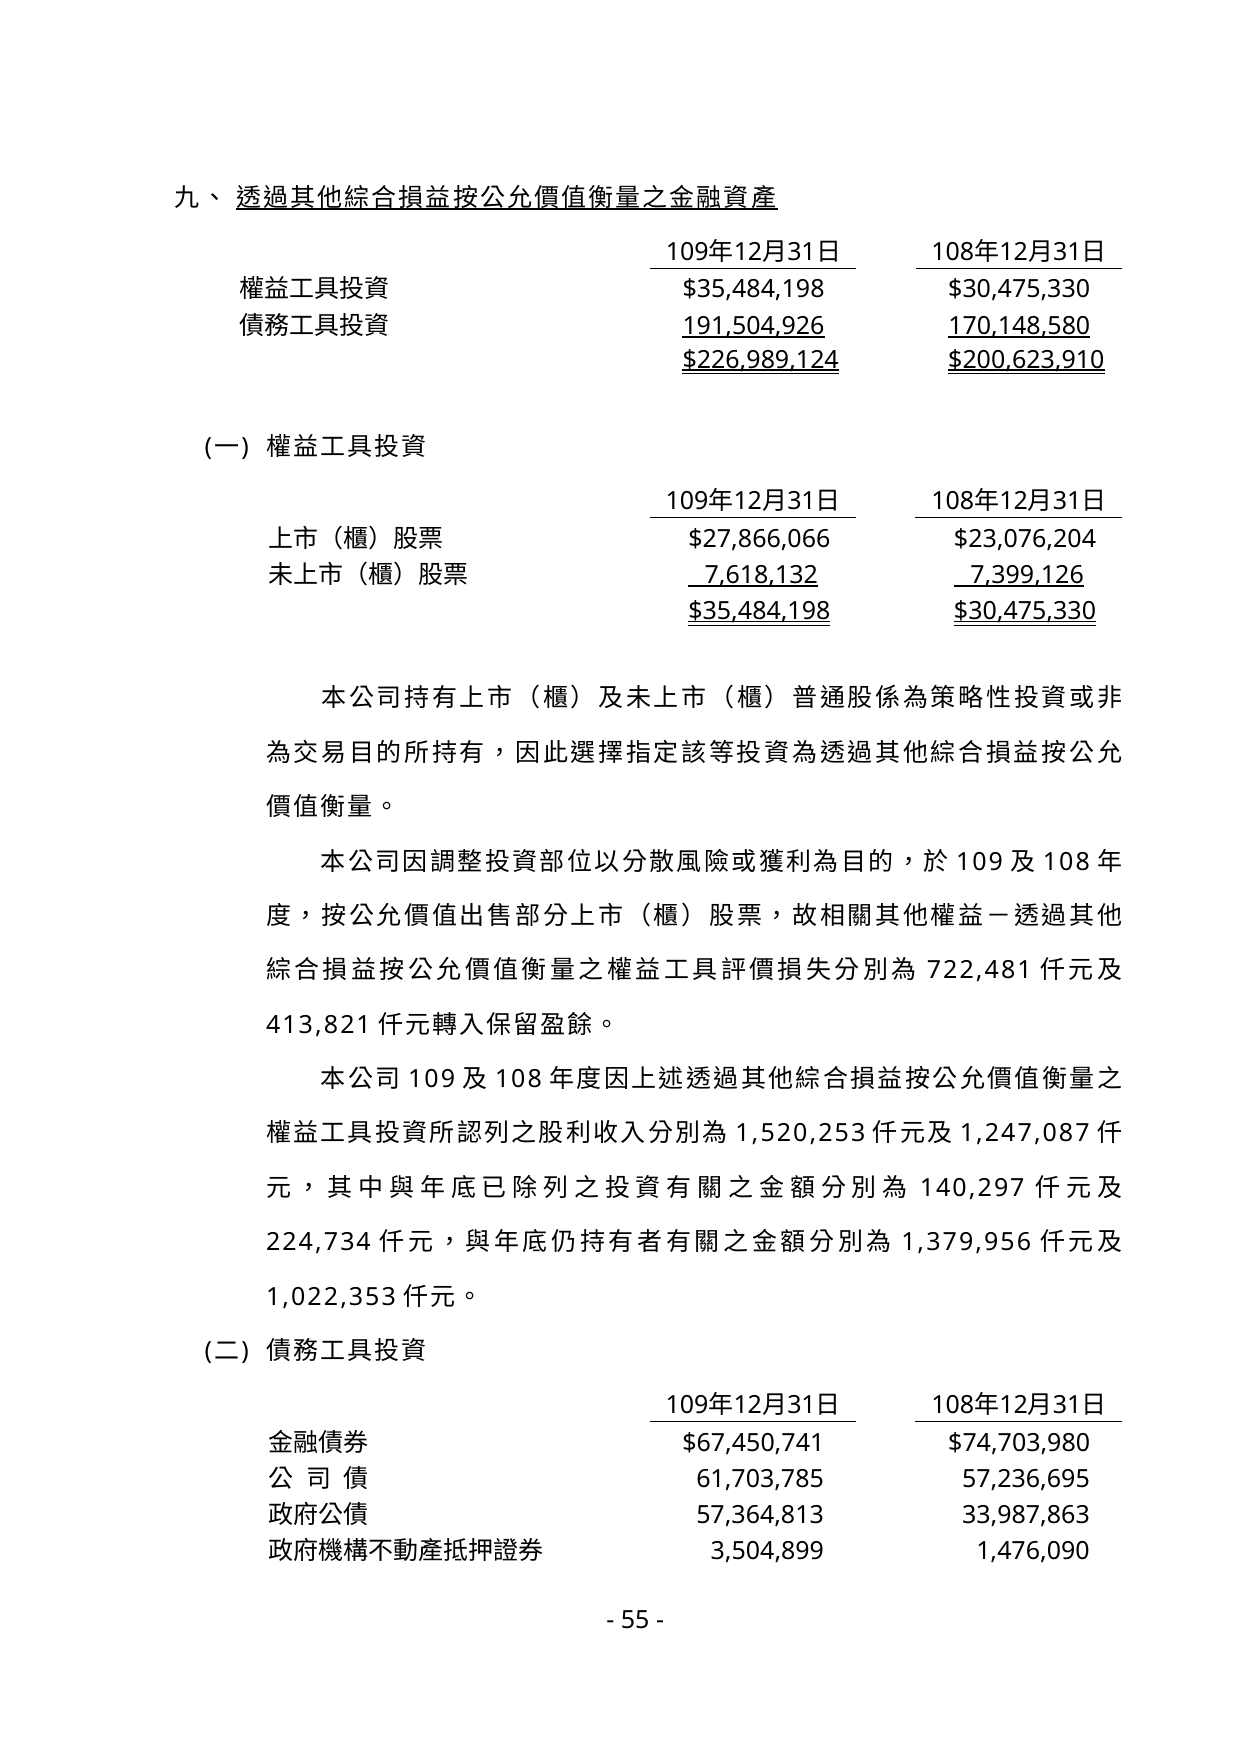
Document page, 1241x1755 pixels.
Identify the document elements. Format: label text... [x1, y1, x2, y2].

table_cell [856, 1421, 915, 1458]
text 本公司持有上市（櫃）及未上市（櫃）普通股係為策略性投資或非為交易目的所持有，因此選擇指定該等投資為透過其他綜合損益按公允價值衡量。 [266, 678, 1122, 823]
table_cell $ 23,076,204 [915, 518, 1122, 554]
table_header 109年12月31日 [650, 1385, 856, 1421]
table_cell $ 67,450,741 [650, 1422, 856, 1458]
table_cell [266, 591, 591, 627]
table_header [591, 481, 650, 517]
table_cell [591, 1458, 650, 1494]
table_cell [236, 341, 591, 375]
text 九、 透過其他綜合損益按公允價值衡量之金融資產 [148, 177, 1122, 213]
table_cell [591, 268, 650, 305]
table_cell 上市（櫃）股票 [266, 517, 591, 554]
text (一) 權益工具投資 [177, 426, 1122, 463]
table_cell [591, 517, 650, 554]
table_cell [591, 341, 650, 375]
table_cell 7,399,126 [915, 554, 1122, 591]
table_cell 170,148,580 [916, 305, 1122, 341]
table_header 109年12月31日 [650, 481, 856, 517]
table_header 108年12月31日 [915, 481, 1122, 517]
table_header 108年12月31日 [916, 232, 1122, 268]
table_header [856, 481, 915, 517]
table_header [591, 232, 650, 268]
table_cell [856, 1495, 915, 1531]
table_cell $ 27,866,066 [650, 518, 856, 554]
table_cell 公 司 債 [266, 1458, 591, 1494]
table_cell [856, 554, 915, 591]
table_cell 61,703,785 [650, 1458, 856, 1494]
table_cell [591, 305, 650, 341]
table_cell 未上市（櫃）股票 [266, 554, 591, 591]
table_cell [856, 1458, 915, 1494]
table_cell $ 35,484,198 [650, 269, 856, 305]
table_header [856, 232, 916, 268]
table_cell $ 30,475,330 [916, 269, 1122, 305]
table_cell $ 200,623,910 [916, 341, 1122, 375]
table_header [236, 232, 591, 268]
table_cell $ 74,703,980 [915, 1422, 1122, 1458]
table_header [266, 481, 591, 517]
table_cell [591, 1495, 650, 1531]
table_cell 權益工具投資 [236, 268, 591, 305]
table_cell $ 30,475,330 [915, 591, 1122, 627]
table_cell 金融債券 [266, 1421, 591, 1458]
table_header 109年12月31日 [650, 232, 856, 268]
table_cell $ 226,989,124 [650, 341, 856, 375]
table_cell [591, 1421, 650, 1458]
table_cell [591, 591, 650, 627]
table_header [591, 1385, 650, 1421]
table_cell [856, 341, 916, 375]
table_cell [856, 268, 916, 305]
table_cell [591, 1531, 650, 1567]
table_header 108年12月31日 [915, 1385, 1122, 1421]
table_cell [591, 554, 650, 591]
table_cell 3,504,899 [650, 1531, 856, 1567]
table_cell [856, 305, 916, 341]
table_header [856, 1385, 915, 1421]
table_cell 57,236,695 [915, 1458, 1122, 1494]
table_header [266, 1385, 591, 1421]
table_cell 191,504,926 [650, 305, 856, 341]
table_cell $ 35,484,198 [650, 591, 856, 627]
table_cell 33,987,863 [915, 1495, 1122, 1531]
text 本公司109及108年度因上述透過其他綜合損益按公允價值衡量之權益工具投資所認列之股利收入分別為1,520,253仟元及1,247,087仟元，其中與年底已除列之投資有關之金額分別為140,297仟元及224,734仟元，與年底仍持有者有關之金額分別為1,379,956仟元及1,022,353仟元。 [266, 1058, 1122, 1312]
text (二) 債務工具投資 [177, 1330, 1122, 1367]
table_cell 政府機構不動產抵押證券 [266, 1531, 591, 1567]
table_cell [856, 1531, 915, 1567]
table_cell [856, 591, 915, 627]
text 本公司因調整投資部位以分散風險或獲利為目的，於109及108年度，按公允價值出售部分上市（櫃）股票，故相關其他權益－透過其他綜合損益按公允價值衡量之權益工具評價損失分別為722,481仟元及413,821仟元轉入保留盈餘。 [266, 841, 1122, 1040]
table_cell 7,618,132 [650, 554, 856, 591]
table_cell 1,476,090 [915, 1531, 1122, 1567]
table_cell 債務工具投資 [236, 305, 591, 341]
table_cell 57,364,813 [650, 1495, 856, 1531]
table_cell [856, 517, 915, 554]
table_cell 政府公債 [266, 1495, 591, 1531]
